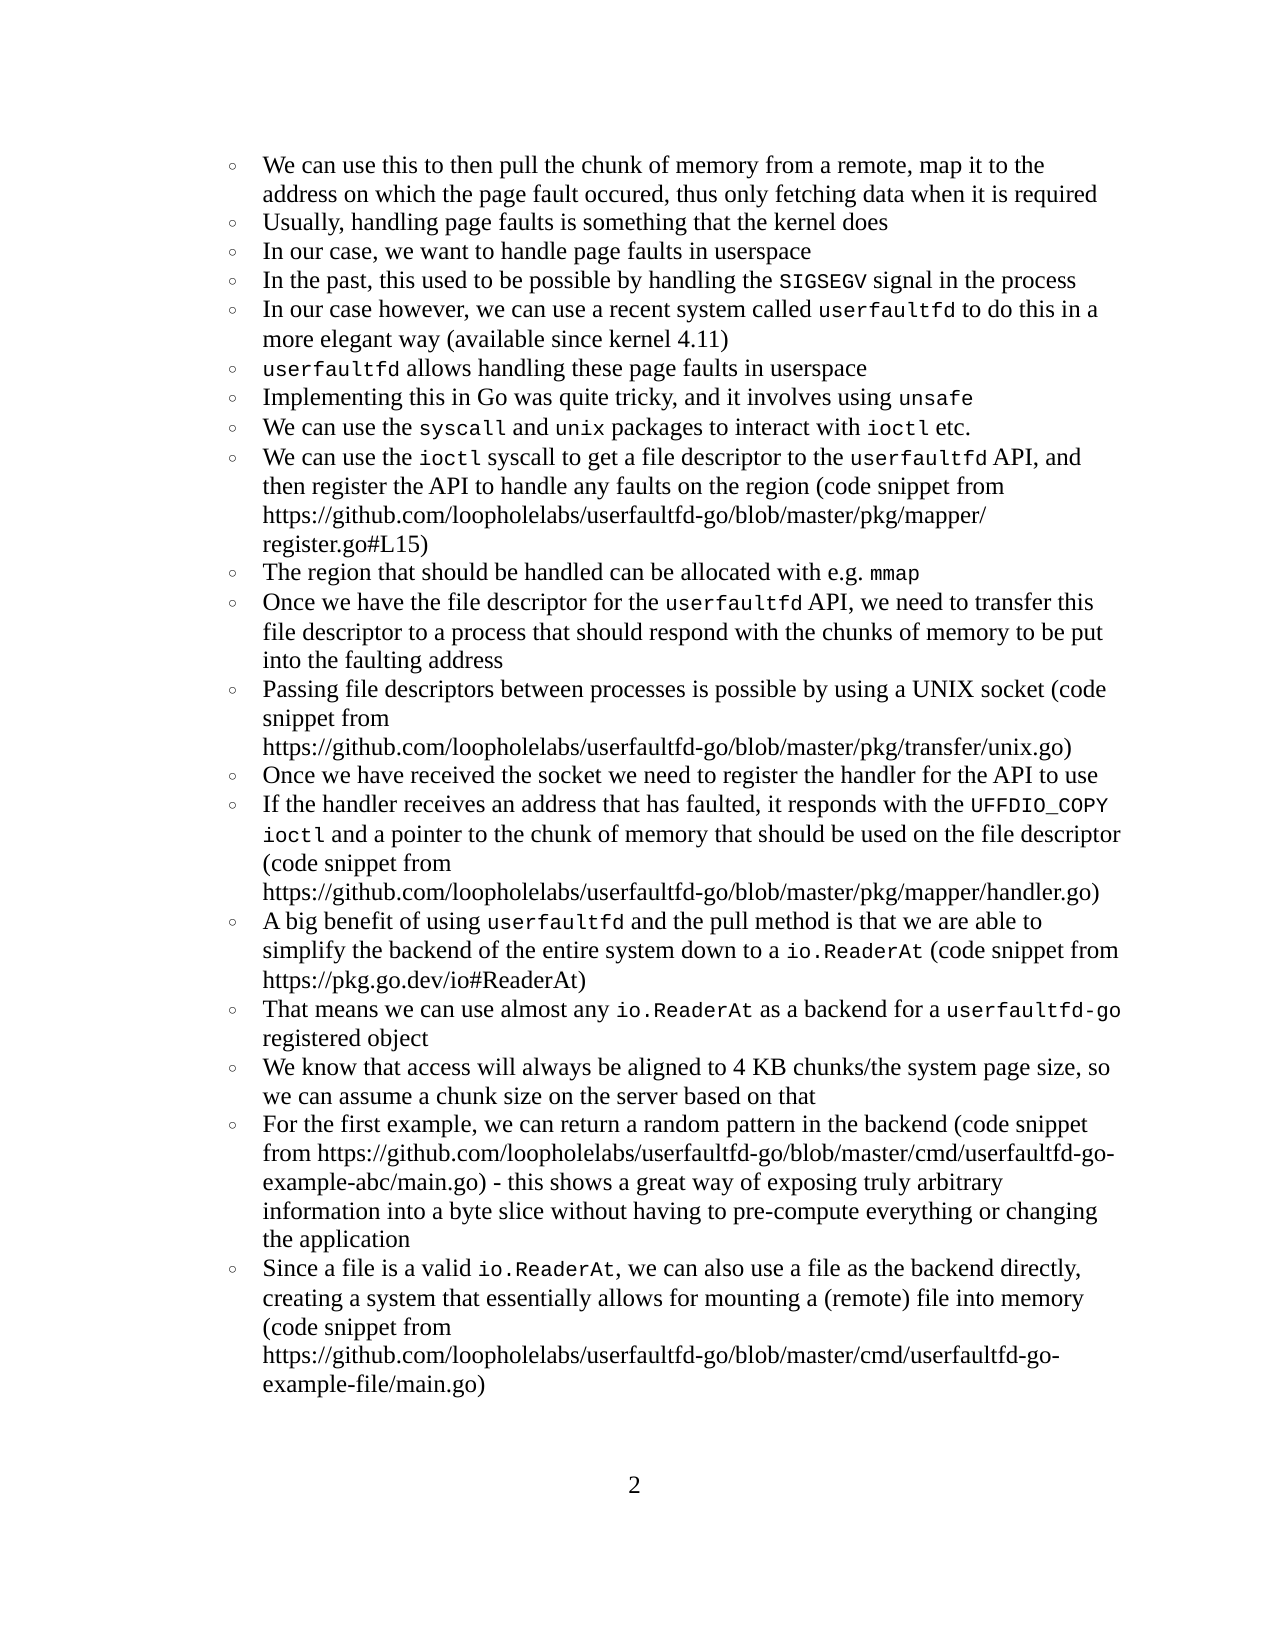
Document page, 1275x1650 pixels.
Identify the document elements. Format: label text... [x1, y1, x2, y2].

list For the first example, we can return a random pattern in the backend (code snippet from https://github.com/loopholelabs/userfaultfd-go/blob/master/cmd/userfaultfd-go-example-abc/main.go) - this shows a great way of exposing truly arbitrary information into a byte slice without having to pre-compute everything or changing the application [225, 1109, 1125, 1253]
list Once we have the file descriptor for the userfaultfd API, we need to transfer this file descriptor to a process that should respond with the chunks of memory to be put into the faulting address [225, 587, 1125, 674]
list userfaultfd allows handling these page faults in userspace [225, 353, 1125, 382]
list We know that access will always be aligned to 4 KB chunks/the system page size, so we can assume a chunk size on the server based on that [225, 1052, 1125, 1109]
list If the handler receives an address that has faulted, it responds with the UFFDIO_COPY ioctl and a pointer to the chunk of memory that should be used on the file descriptor (code snippet from https://github.com/loopholelabs/userfaultfd-go/blob/master/pkg/mapper/handler.go) [225, 789, 1125, 906]
list Once we have received the socket we need to register the handler for the API to use [225, 760, 1125, 789]
list Usually, handling page faults is something that the kernel does [225, 207, 1125, 236]
list The region that should be handled can be allocated with e.g. mmap [225, 557, 1125, 587]
list We can use the ioctl syscall to get a file descriptor to the userfaultfd API, and then register the API to handle any faults on the region (code snippet from https://github.com/loopholelabs/userfaultfd-go/blob/master/pkg/mapper/register.go#L15) [225, 442, 1125, 557]
list Implementing this in Go was quite tricky, and it involves using unsafe [225, 382, 1125, 412]
list We can use this to then pull the chunk of memory from a remote, map it to the address on which the page fault occured, thus only fetching data when it is required [225, 150, 1125, 207]
list In the past, this used to be possible by handling the SIGSEGV signal in the process [225, 265, 1125, 294]
list We can use the syscall and unix packages to interact with ioctl etc. [225, 412, 1125, 442]
list In our case however, we can use a recent system called userfaultfd to do this in a more elegant way (available since kernel 4.11) [225, 294, 1125, 353]
list A big benefit of using userfaultfd and the pull method is that we are able to simplify the backend of the entire system down to a io.ReaderAt (code snippet from https://pkg.go.dev/io#ReaderAt) [225, 906, 1125, 994]
list Passing file descriptors between processes is possible by using a UNIX socket (code snippet from https://github.com/loopholelabs/userfaultfd-go/blob/master/pkg/transfer/unix.go) [225, 674, 1125, 760]
list That means we can use almost any io.ReaderAt as a backend for a userfaultfd-go registered object [225, 994, 1125, 1052]
list In our case, we want to handle page faults in userspace [225, 236, 1125, 265]
list Since a file is a valid io.ReaderAt, we can also use a file as the backend directly, creating a system that essentially allows for mounting a (remote) file into memory (code snippet from https://github.com/loopholelabs/userfaultfd-go/blob/master/cmd/userfaultfd-go-example-file/main.go) [225, 1253, 1125, 1398]
